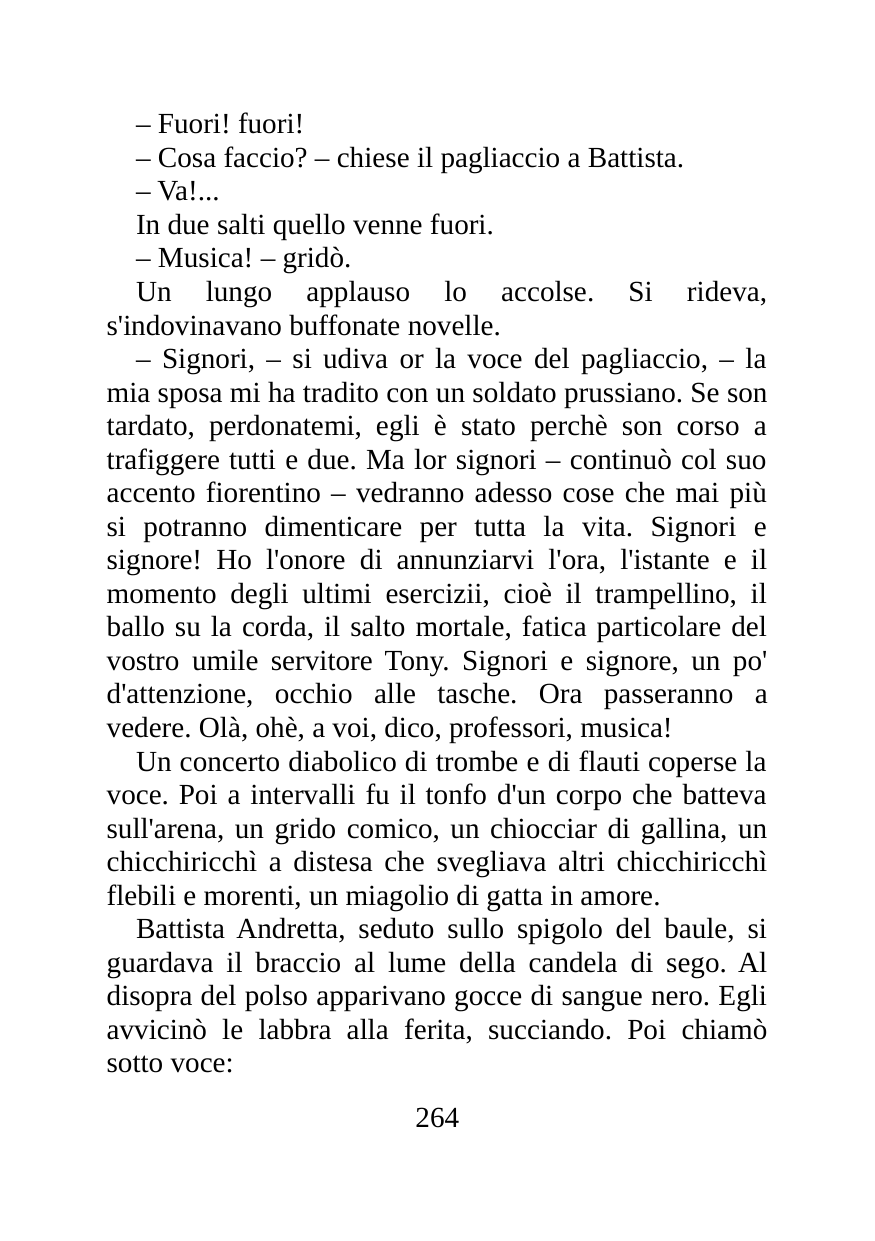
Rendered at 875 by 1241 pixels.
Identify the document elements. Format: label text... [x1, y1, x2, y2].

text ‒ Musica! ‒ gridò. [106, 241, 768, 274]
text ‒ Cosa faccio? ‒ chiese il pagliaccio a Battista. [106, 140, 768, 173]
text Un lungo applauso lo accolse. Si rideva, s'indovinavano buffonate novelle. [106, 274, 768, 341]
text ‒ Fuori! fuori! [106, 106, 768, 140]
text Un concerto diabolico di trombe e di flauti coperse la voce. Poi a intervalli fu il tonfo d'un corpo che batteva sull'arena, un grido comico, un chiocciar di gallina, un chicchiricchì a distesa che svegliava altri chicchiricchì flebili e morenti, un miagolio di gatta in amore. [106, 744, 768, 911]
text ‒ Signori, ‒ si udiva or la voce del pagliaccio, ‒ la mia sposa mi ha tradito con un soldato prussiano. Se son tardato, perdonatemi, egli è stato perchè son corso a trafiggere tutti e due. Ma lor signori ‒ continuò col suo accento fiorentino ‒ vedranno adesso cose che mai più si potranno dimenticare per tutta la vita. Signori e signore! Ho l'onore di annunziarvi l'ora, l'istante e il momento degli ultimi esercizii, cioè il trampellino, il ballo su la corda, il salto mortale, fatica particolare del vostro umile servitore Tony. Signori e signore, un po' d'attenzione, occhio alle tasche. Ora passeranno a vedere. Olà, ohè, a voi, dico, professori, musica! [106, 341, 768, 744]
text Battista Andretta, seduto sullo spigolo del baule, si guardava il braccio al lume della candela di sego. Al disopra del polso apparivano gocce di sangue nero. Egli avvicinò le labbra alla ferita, succiando. Poi chiamò sotto voce: [106, 911, 768, 1079]
text ‒ Va!... [106, 173, 768, 207]
text In due salti quello venne fuori. [106, 207, 768, 241]
